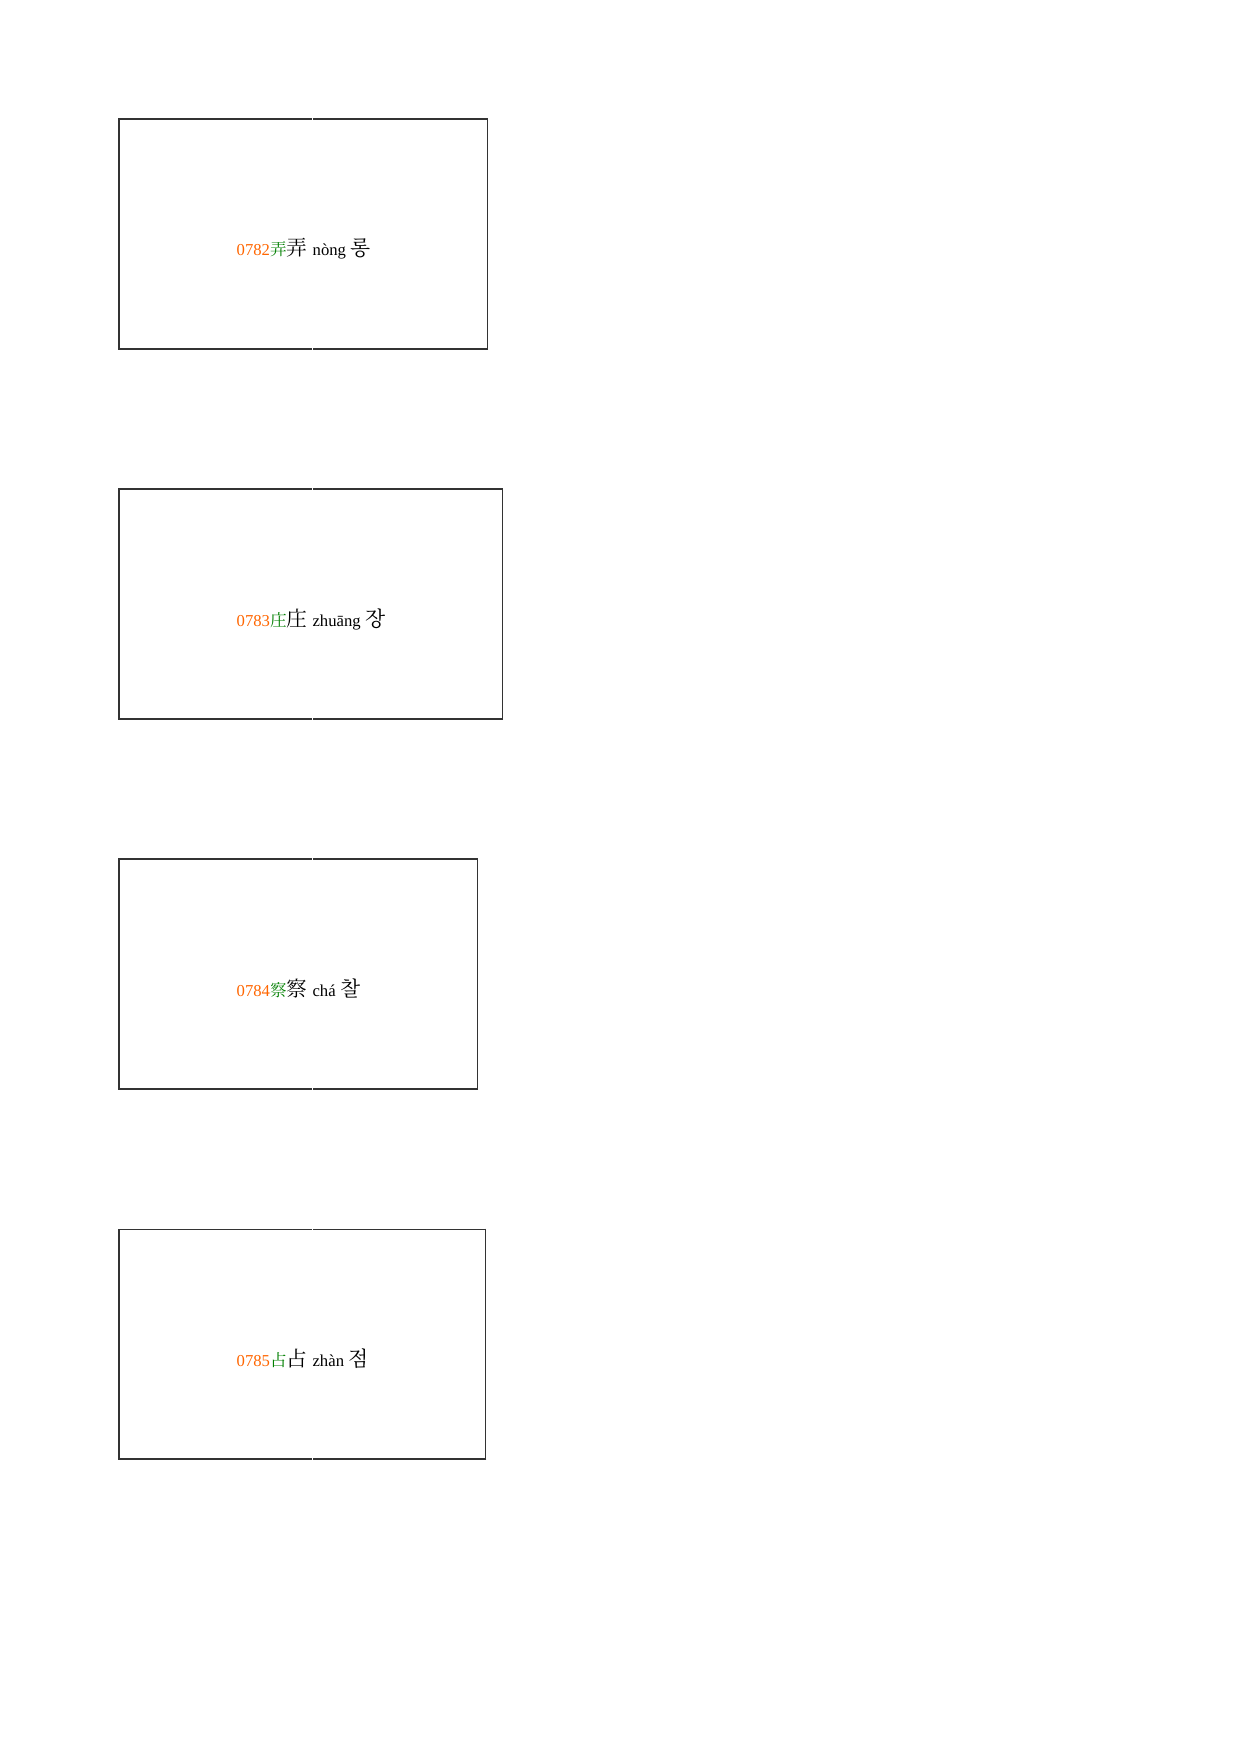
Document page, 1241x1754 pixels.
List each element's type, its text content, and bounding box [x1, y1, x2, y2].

text [503, 488, 1122, 719]
text 0782弄弄 nòng 롱 [120, 119, 487, 349]
text [478, 858, 1122, 1090]
text 0784察察 chá 찰 [120, 859, 477, 1089]
text 0783庄庄 zhuāng 장 [120, 489, 502, 719]
text [488, 118, 1122, 349]
text 0785占占 zhàn 점 [120, 1230, 485, 1459]
text [486, 1228, 1122, 1460]
